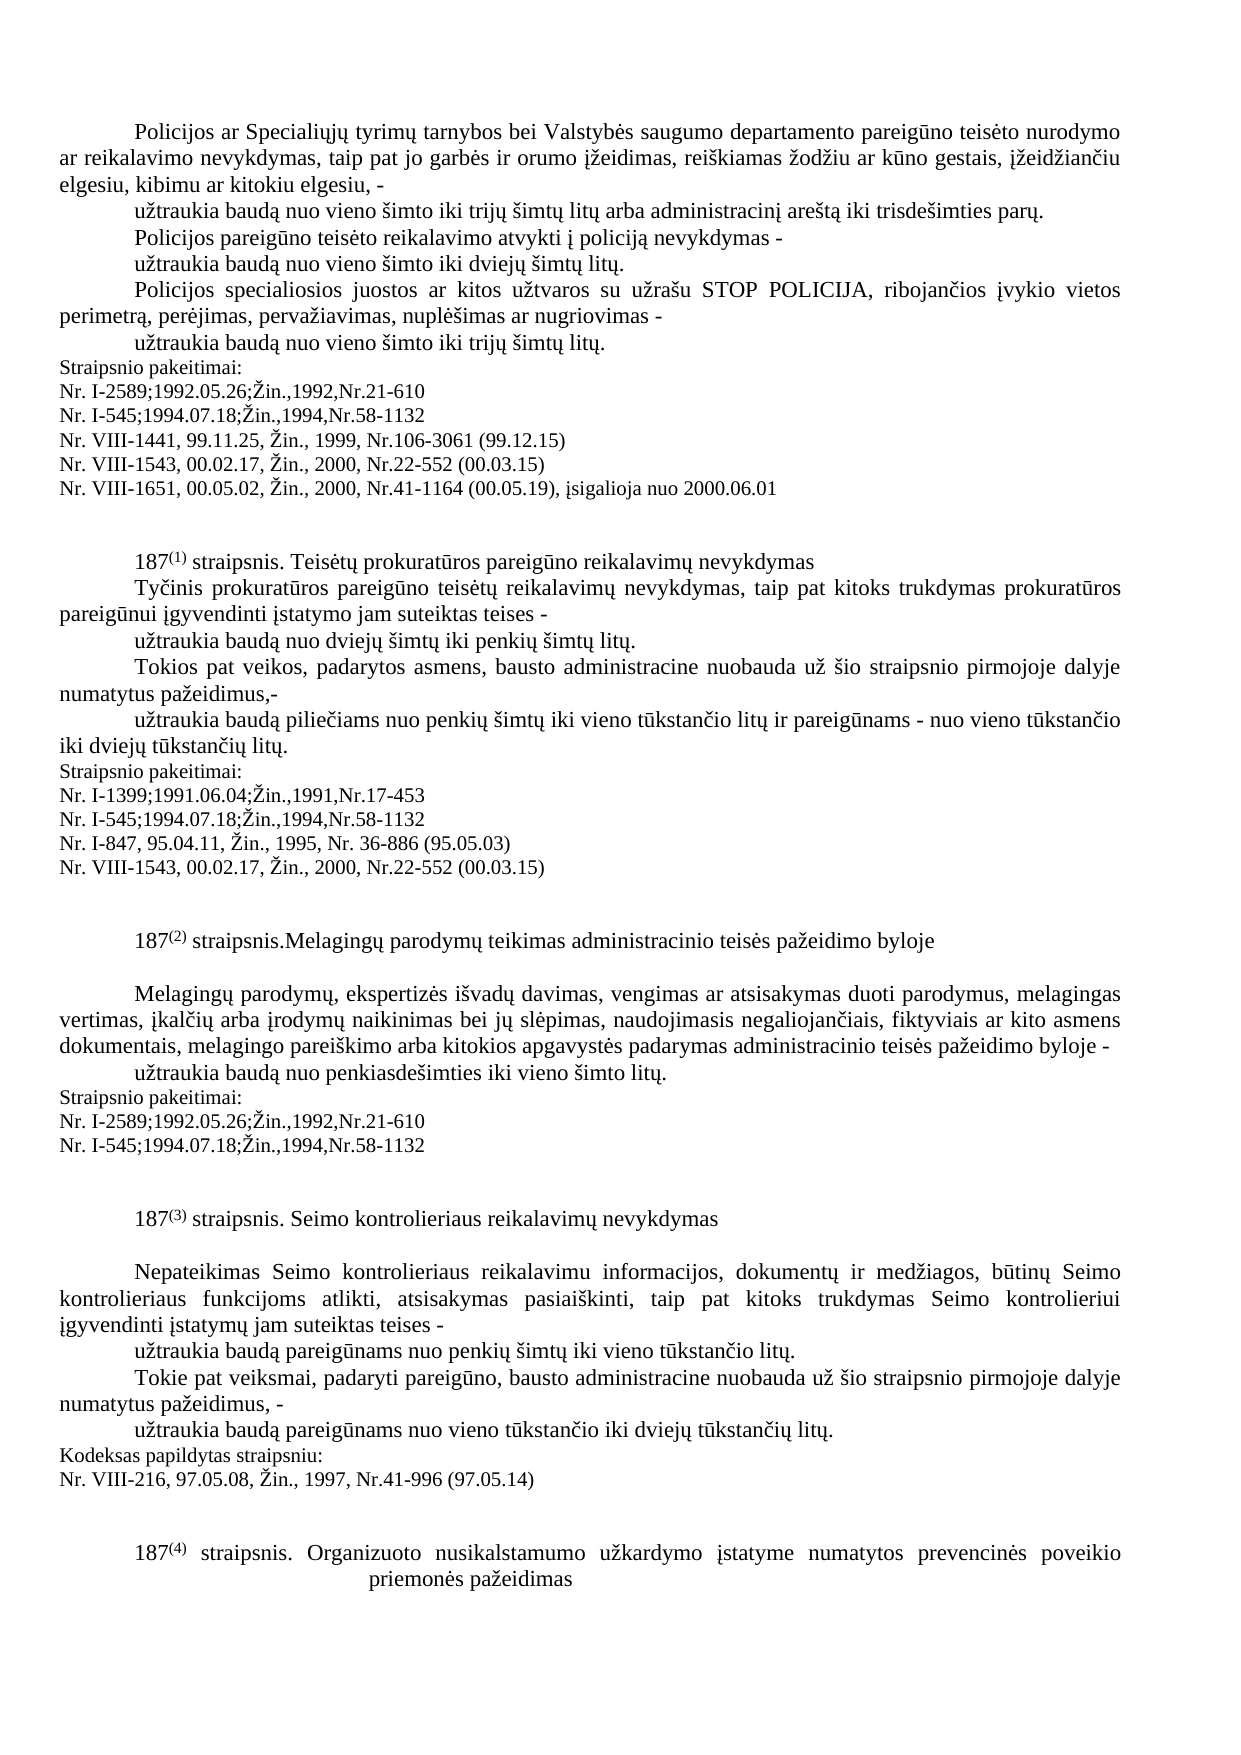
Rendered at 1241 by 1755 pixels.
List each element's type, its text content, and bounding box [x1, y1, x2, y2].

text Nr. VIII-1543, 00.02.17, Žin., 2000, Nr.22-552 (00.03.15) [59, 855, 1122, 879]
text Nr. I-1399;1991.06.04;Žin.,1991,Nr.17-453 [59, 783, 1122, 807]
text Straipsnio pakeitimai: [59, 1085, 1122, 1109]
text Nr. VIII-216, 97.05.08, Žin., 1997, Nr.41-996 (97.05.14) [59, 1467, 1122, 1491]
text Nr. I-545;1994.07.18;Žin.,1994,Nr.58-1132 [59, 1133, 1122, 1157]
text Nr. I-847, 95.04.11, Žin., 1995, Nr. 36-886 (95.05.03) [59, 831, 1122, 855]
text 187(4) straipsnis. Organizuoto nusikalstamumo užkardymo įstatyme numatytos prevencinės poveikio priemonės pažeidimas [134, 1539, 1122, 1592]
text Nr. I-545;1994.07.18;Žin.,1994,Nr.58-1132 [59, 807, 1122, 831]
text Nr. VIII-1441, 99.11.25, Žin., 1999, Nr.106-3061 (99.12.15) [59, 427, 1122, 452]
text Policijos specialiosios juostos ar kitos užtvaros su užrašu STOP POLICIJA, ribojančios įvykio vietos perimetrą, perėjimas, pervažiavimas, nuplėšimas ar nugriovimas - [59, 276, 1122, 329]
text 187(3) straipsnis. Seimo kontrolieriaus reikalavimų nevykdymas [59, 1206, 1122, 1232]
text Tokios pat veikos, padarytos asmens, bausto administracine nuobauda už šio straipsnio pirmojoje dalyje numatytus pažeidimus,- [59, 653, 1122, 706]
text Straipsnio pakeitimai: [59, 355, 1122, 379]
text 187(1) straipsnis. Teisėtų prokuratūros pareigūno reikalavimų nevykdymas [59, 548, 1122, 574]
text Straipsnio pakeitimai: [59, 759, 1122, 783]
text Nr. I-545;1994.07.18;Žin.,1994,Nr.58-1132 [59, 403, 1122, 427]
text užtraukia baudą piliečiams nuo penkių šimtų iki vieno tūkstančio litų ir pareigūnams - nuo vieno tūkstančio iki dviejų tūkstančių litų. [59, 706, 1122, 759]
text 187(2) straipsnis.Melagingų parodymų teikimas administracinio teisės pažeidimo byloje [59, 927, 1122, 953]
text Nr. I-2589;1992.05.26;Žin.,1992,Nr.21-610 [59, 1109, 1122, 1133]
text Policijos ar Specialiųjų tyrimų tarnybos bei Valstybės saugumo departamento pareigūno teisėto nurodymo ar reikalavimo nevykdymas, taip pat jo garbės ir orumo įžeidimas, reiškiamas žodžiu ar kūno gestais, įžeidžiančiu elgesiu, kibimu ar kitokiu elgesiu, - [59, 118, 1122, 197]
text Tyčinis prokuratūros pareigūno teisėtų reikalavimų nevykdymas, taip pat kitoks trukdymas prokuratūros pareigūnui įgyvendinti įstatymo jam suteiktas teises - [59, 574, 1122, 627]
text užtraukia baudą nuo vieno šimto iki dviejų šimtų litų. [59, 250, 1122, 276]
text Policijos pareigūno teisėto reikalavimo atvykti į policiją nevykdymas - [59, 223, 1122, 250]
text užtraukia baudą nuo vieno šimto iki trijų šimtų litų. [59, 329, 1122, 355]
text užtraukia baudą nuo vieno šimto iki trijų šimtų litų arba administracinį areštą iki trisdešimties parų. [59, 197, 1122, 223]
text užtraukia baudą pareigūnams nuo penkių šimtų iki vieno tūkstančio litų. [59, 1337, 1122, 1364]
text Nr. VIII-1651, 00.05.02, Žin., 2000, Nr.41-1164 (00.05.19), įsigalioja nuo 2000.06.01 [59, 476, 1122, 500]
text užtraukia baudą nuo dviejų šimtų iki penkių šimtų litų. [59, 627, 1122, 653]
text Kodeksas papildytas straipsniu: [59, 1443, 1122, 1467]
text užtraukia baudą pareigūnams nuo vieno tūkstančio iki dviejų tūkstančių litų. [59, 1416, 1122, 1443]
text Nr. I-2589;1992.05.26;Žin.,1992,Nr.21-610 [59, 379, 1122, 403]
text Melagingų parodymų, ekspertizės išvadų davimas, vengimas ar atsisakymas duoti parodymus, melagingas vertimas, įkalčių arba įrodymų naikinimas bei jų slėpimas, naudojimasis negaliojančiais, fiktyviais ar kito asmens dokumentais, melagingo pareiškimo arba kitokios apgavystės padarymas administracinio teisės pažeidimo byloje - [59, 980, 1122, 1059]
text užtraukia baudą nuo penkiasdešimties iki vieno šimto litų. [59, 1059, 1122, 1085]
text Tokie pat veiksmai, padaryti pareigūno, bausto administracine nuobauda už šio straipsnio pirmojoje dalyje numatytus pažeidimus, - [59, 1364, 1122, 1416]
text Nepateikimas Seimo kontrolieriaus reikalavimu informacijos, dokumentų ir medžiagos, būtinų Seimo kontrolieriaus funkcijoms atlikti, atsisakymas pasiaiškinti, taip pat kitoks trukdymas Seimo kontrolieriui įgyvendinti įstatymų jam suteiktas teises - [59, 1258, 1122, 1337]
text Nr. VIII-1543, 00.02.17, Žin., 2000, Nr.22-552 (00.03.15) [59, 452, 1122, 476]
